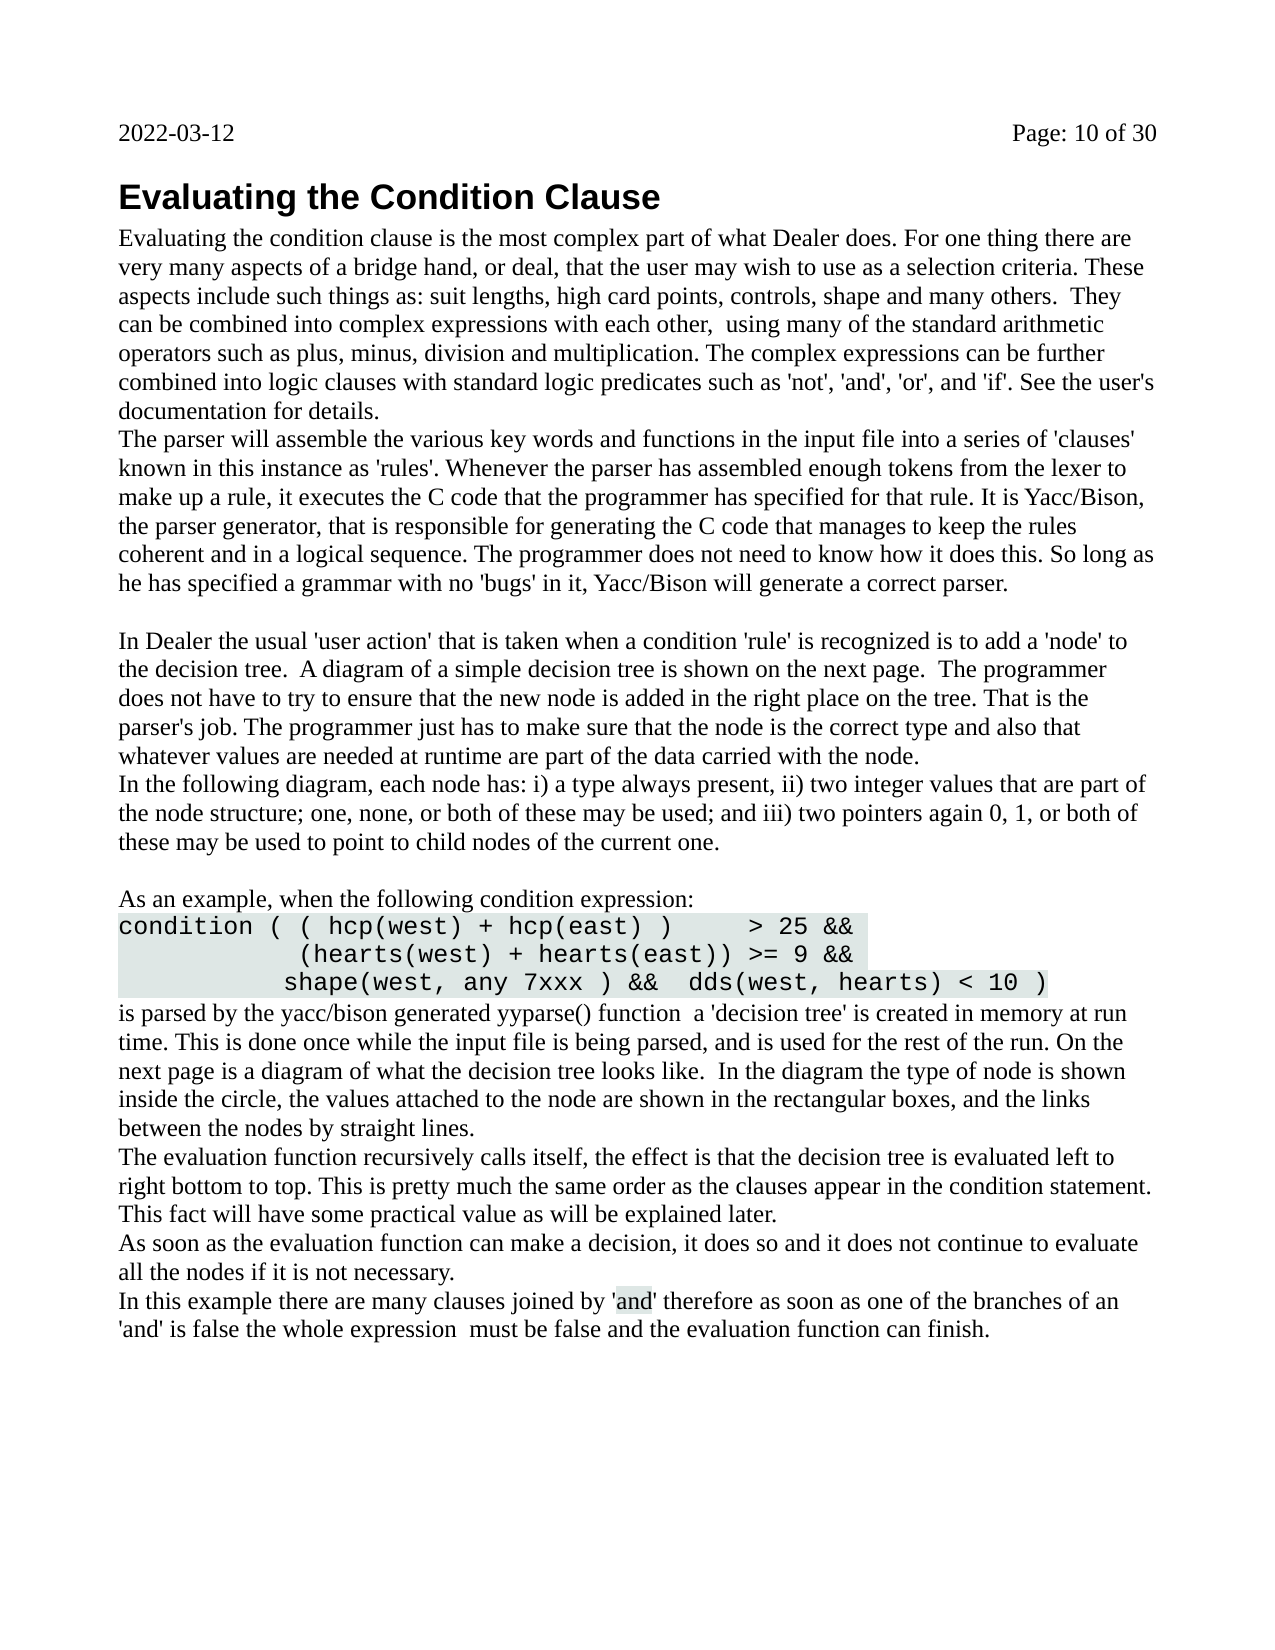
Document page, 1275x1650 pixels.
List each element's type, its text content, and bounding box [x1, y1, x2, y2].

text As soon as the evaluation function can make a decision, it does so and it does not continue to evaluate all the nodes if it is not necessary. [118, 1228, 1157, 1286]
text In the following diagram, each node has: i) a type always present, ii) two integer values that are part of the node structure; one, none, or both of these may be used; and iii) two pointers again 0, 1, or both of these may be used to point to child nodes of the current one. [118, 769, 1157, 856]
text The parser will assemble the various key words and functions in the input file into a series of 'clauses' known in this instance as 'rules'. Whenever the parser has assembled enough tokens from the lexer to make up a rule, it executes the C code that the programmer has specified for that rule. It is Yacc/Bison, the parser generator, that is responsible for generating the C code that manages to keep the rules coherent and in a logical sequence. The programmer does not need to know how it does this. So long as he has specified a grammar with no 'bugs' in it, Yacc/Bison will generate a correct parser. [118, 424, 1157, 597]
subtitle Evaluating the Condition Clause [118, 176, 1157, 217]
text In Dealer the usual 'user action' that is taken when a condition 'rule' is recognized is to add a 'node' to the decision tree. A diagram of a simple decision tree is shown on the next page. The programmer does not have to try to ensure that the new node is added in the right place on the tree. That is the parser's job. The programmer just has to make sure that the node is the correct type and also that whatever values are needed at runtime are part of the data carried with the node. [118, 626, 1157, 769]
text As an example, when the following condition expression: [118, 884, 1157, 913]
text Evaluating the condition clause is the most complex part of what Dealer does. For one thing there are very many aspects of a bridge hand, or deal, that the user may wish to use as a selection criteria. These aspects include such things as: suit lengths, high card points, controls, shape and many others. They can be combined into complex expressions with each other, using many of the standard arithmetic operators such as plus, minus, division and multiplication. The complex expressions can be further combined into logic clauses with standard logic predicates such as 'not', 'and', 'or', and 'if'. See the user's documentation for details. [118, 223, 1157, 424]
text (hearts(west) + hearts(east)) >= 9 && [118, 942, 1157, 970]
text shape(west, any 7xxx ) && dds(west, hearts) < 10 ) [118, 970, 1157, 998]
text is parsed by the yacc/bison generated yyparse() function a 'decision tree' is created in memory at run time. This is done once while the input file is being parsed, and is used for the rest of the run. On the next page is a diagram of what the decision tree looks like. In the diagram the type of node is shown inside the circle, the values attached to the node are shown in the rectangular boxes, and the links between the nodes by straight lines. [118, 998, 1157, 1142]
text The evaluation function recursively calls itself, the effect is that the decision tree is evaluated left to right bottom to top. This is pretty much the same order as the clauses appear in the condition statement. This fact will have some practical value as will be explained later. [118, 1142, 1157, 1228]
text In this example there are many clauses joined by 'and' therefore as soon as one of the branches of an 'and' is false the whole expression must be false and the evaluation function can finish. [118, 1286, 1157, 1343]
text condition ( ( hcp(west) + hcp(east) ) > 25 && [118, 913, 1157, 942]
